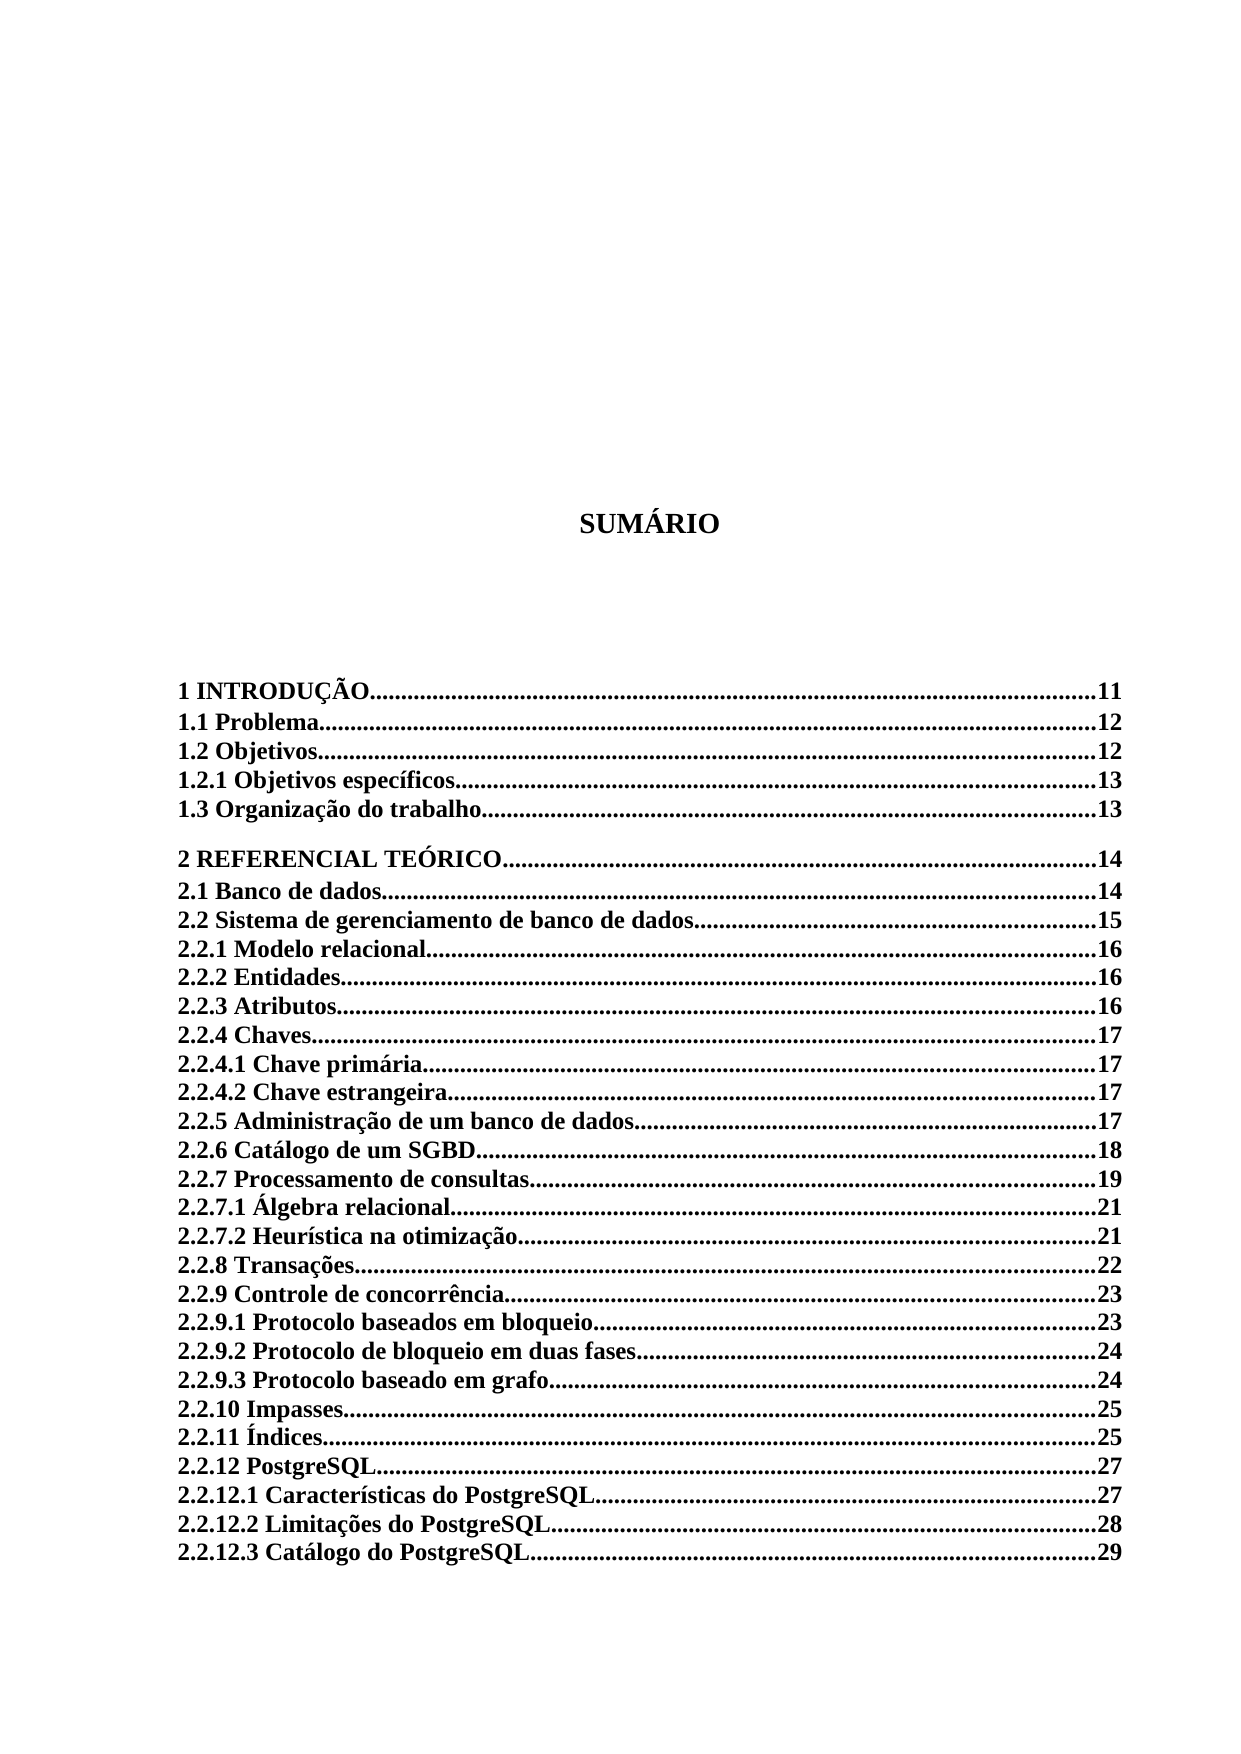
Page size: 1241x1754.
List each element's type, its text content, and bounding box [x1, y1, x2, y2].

text 2.2.2 Entidades 16 [177, 962, 1122, 991]
text 2.2.9.1 Protocolo baseados em bloqueio 23 [177, 1307, 1122, 1336]
text 2.2.12.3 Catálogo do PostgreSQL 29 [177, 1537, 1122, 1566]
text 1.2 Objetivos 12 [177, 736, 1122, 765]
text 2.2.4.1 Chave primária 17 [177, 1049, 1122, 1077]
text 2.2.9 Controle de concorrência 23 [177, 1279, 1122, 1307]
text 2.2.9.3 Protocolo baseado em grafo 24 [177, 1365, 1122, 1394]
text 2.2 Sistema de gerenciamento de banco de dados 15 [177, 905, 1122, 934]
text 2.2.9.2 Protocolo de bloqueio em duas fases 24 [177, 1336, 1122, 1365]
text 2.2.3 Atributos 16 [177, 991, 1122, 1020]
text 2.2.12.1 Características do PostgreSQL 27 [177, 1480, 1122, 1509]
text 2.2.7.2 Heurística na otimização 21 [177, 1221, 1122, 1250]
text 2.2.12 PostgreSQL 27 [177, 1451, 1122, 1480]
text SUMÁRIO [177, 506, 1122, 540]
text 1 Introdução 11 [177, 676, 1122, 704]
text 2.2.12.2 Limitações do PostgreSQL 28 [177, 1509, 1122, 1537]
text 2.2.7 Processamento de consultas 19 [177, 1164, 1122, 1192]
text 2.1 Banco de dados 14 [177, 876, 1122, 905]
text 2.2.1 Modelo relacional 16 [177, 934, 1122, 962]
text 2.2.7.1 Álgebra relacional 21 [177, 1192, 1122, 1221]
text 2.2.8 Transações 22 [177, 1250, 1122, 1279]
text 2.2.11 Índices 25 [177, 1422, 1122, 1451]
text 2.2.4.2 Chave estrangeira 17 [177, 1077, 1122, 1106]
text 1.2.1 Objetivos específicos 13 [177, 765, 1122, 794]
text 1.3 Organização do trabalho 13 [177, 794, 1122, 822]
text 2.2.10 Impasses 25 [177, 1394, 1122, 1422]
text 2 REFERENCIAL TEÓRICO 14 [177, 844, 1122, 873]
text 1.1 Problema 12 [177, 707, 1122, 736]
text 2.2.4 Chaves 17 [177, 1020, 1122, 1049]
text 2.2.6 Catálogo de um SGBD 18 [177, 1135, 1122, 1164]
text 2.2.5 Administração de um banco de dados 17 [177, 1106, 1122, 1135]
